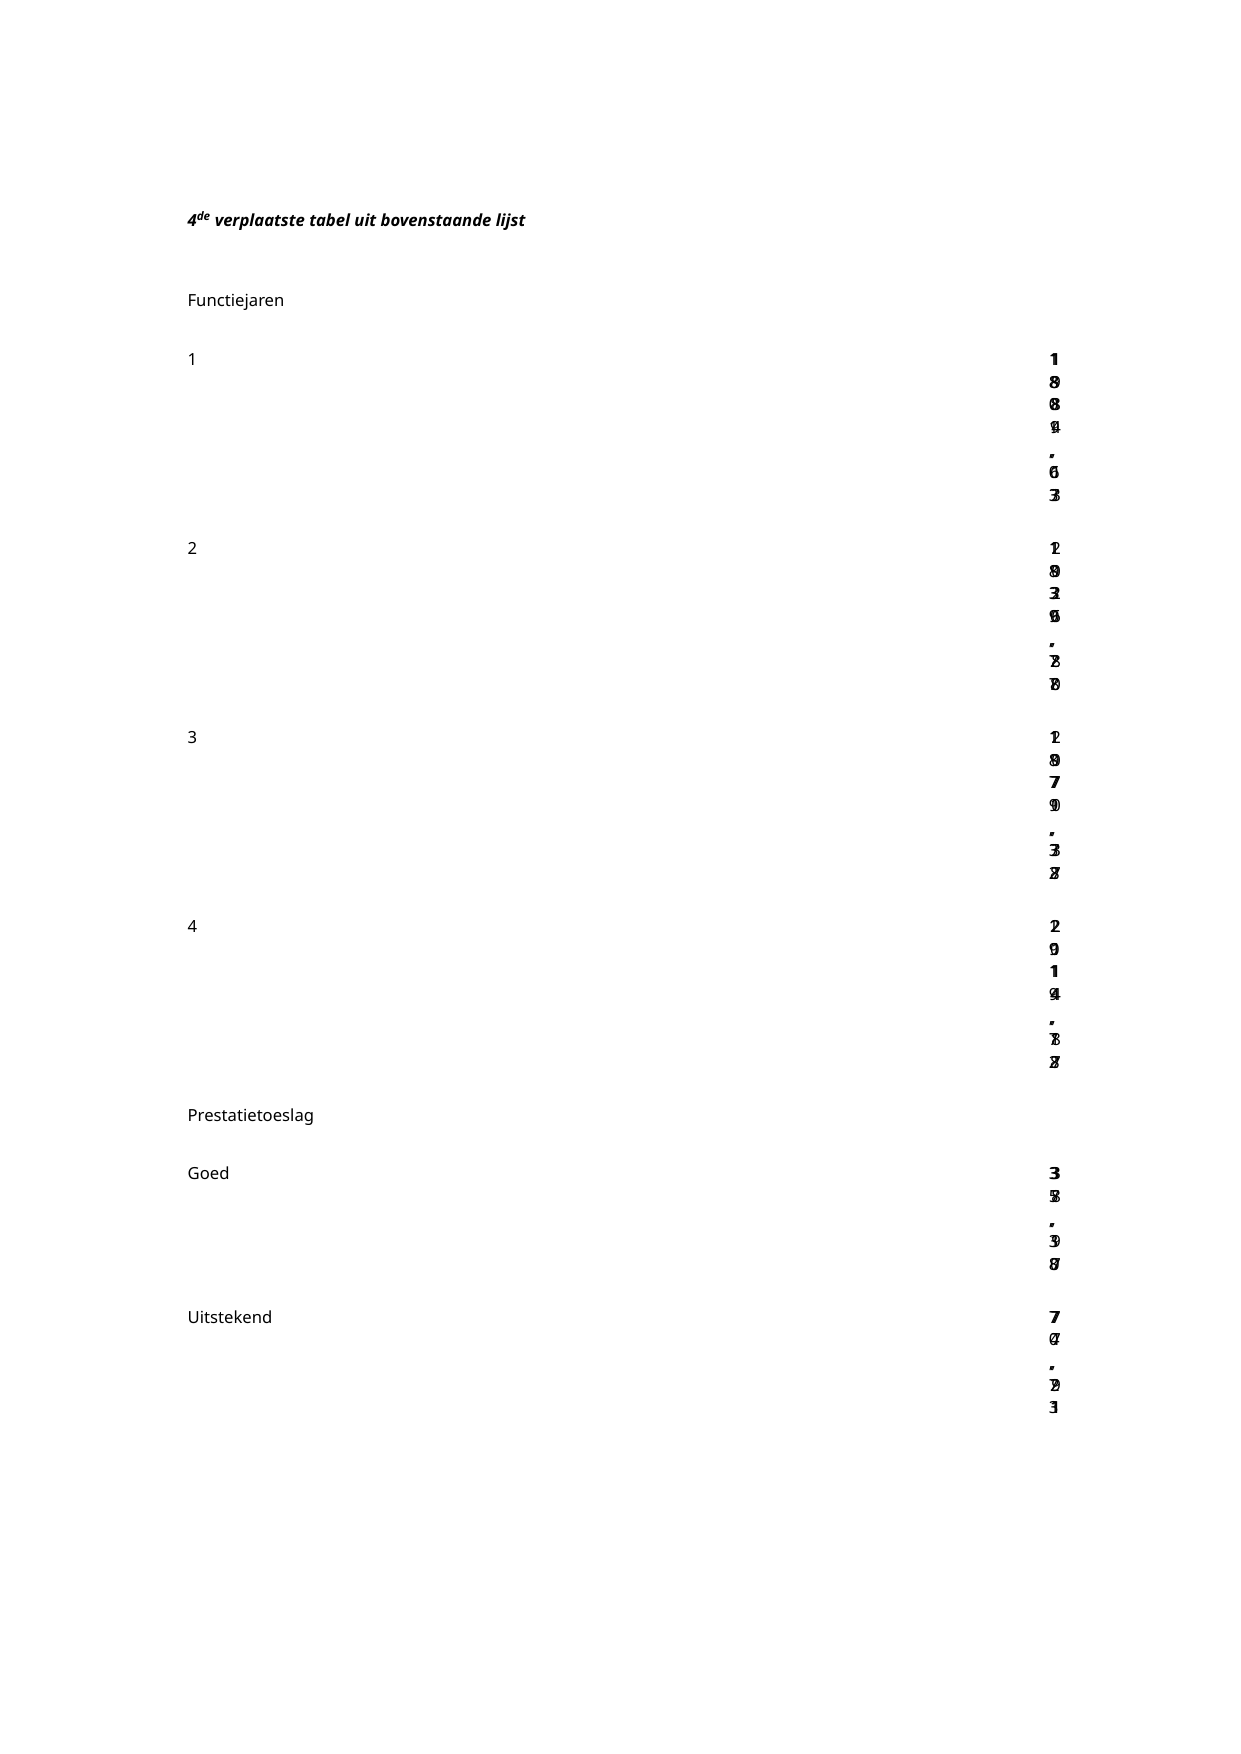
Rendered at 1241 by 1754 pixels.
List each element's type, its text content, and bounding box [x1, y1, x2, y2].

text 4de verplaatste tabel uit bovenstaande lijst [187, 208, 1053, 231]
table_header Functiejaren [188, 289, 1048, 347]
table_cell 4 [188, 914, 1048, 1103]
table_cell 1 [188, 348, 1048, 536]
table_cell 2 [188, 536, 1048, 725]
table_cell 3 [188, 725, 1048, 914]
table_cell Prestatietoeslag [188, 1103, 1048, 1162]
table_cell Goed [188, 1162, 1048, 1305]
table_cell Uitstekend [188, 1305, 1048, 1449]
